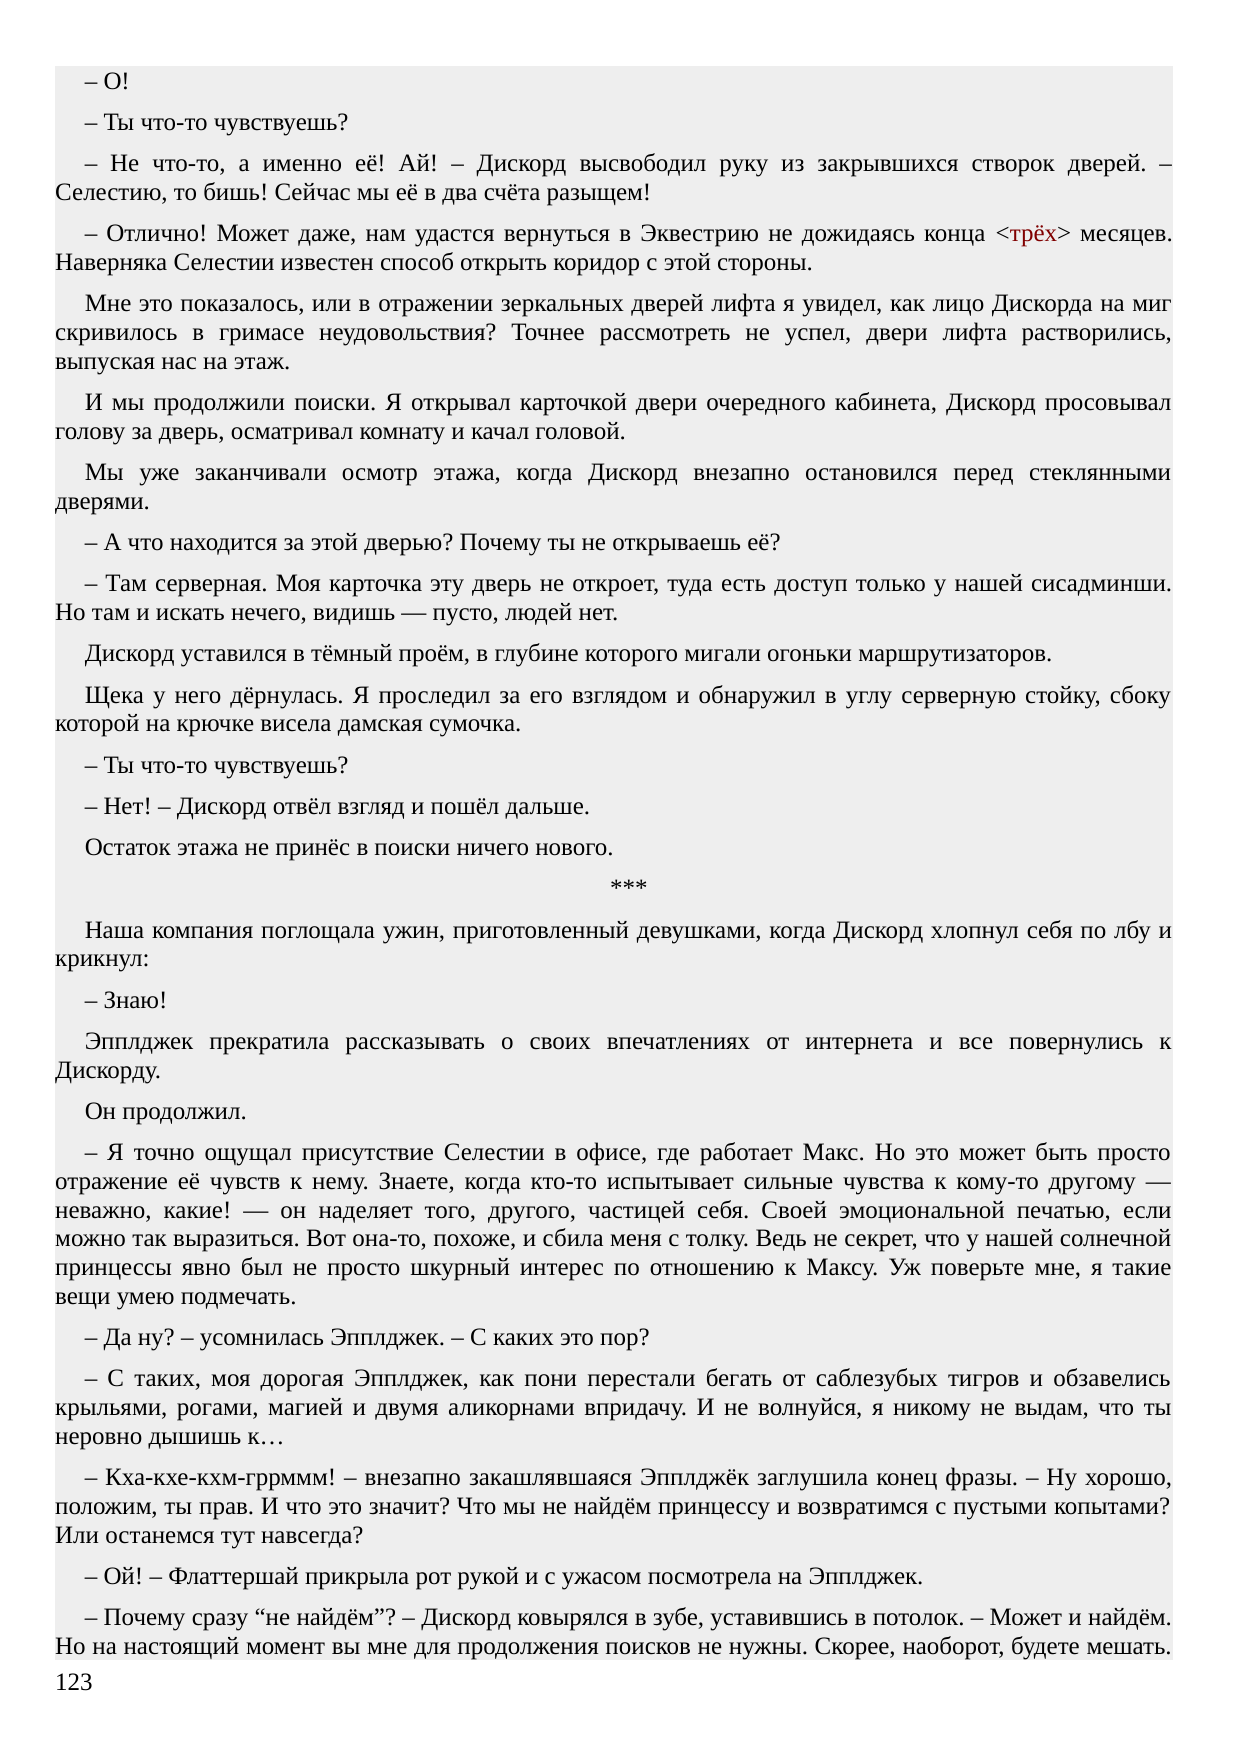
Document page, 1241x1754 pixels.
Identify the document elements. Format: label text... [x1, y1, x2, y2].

text – Там серверная. Моя карточка эту дверь не откроет, туда есть доступ только у нашей сисадминши. Но там и искать нечего, видишь — пусто, людей нет. [55, 568, 1173, 626]
text – Не что-то, а именно её! Ай! – Дискорд высвободил руку из закрывшихся створок дверей. – Селестию, то бишь! Сейчас мы её в два счёта разыщем! [55, 148, 1173, 206]
text *** [55, 873, 1173, 902]
text – Кха-кхе-кхм-гррммм! – внезапно закашлявшаяся Эпплджёк заглушила конец фразы. – Ну хорошо, положим, ты прав. И что это значит? Что мы не найдём принцессу и возвратимся с пустыми копытами? Или останемся тут навсегда? [55, 1462, 1173, 1548]
text – Нет! – Дискорд отвёл взгляд и пошёл дальше. [55, 791, 1173, 820]
text И мы продолжили поиски. Я открывал карточкой двери очередного кабинета, Дискорд просовывал голову за дверь, осматривал комнату и качал головой. [55, 387, 1173, 445]
text Мне это показалось, или в отражении зеркальных дверей лифта я увидел, как лицо Дискорда на миг скривилось в гримасе неудовольствия? Точнее рассмотреть не успел, двери лифта растворились, выпуская нас на этаж. [55, 288, 1173, 375]
text Дискорд уставился в тёмный проём, в глубине которого мигали огоньки маршрутизаторов. [55, 638, 1173, 667]
text – О! [55, 66, 1173, 95]
text Щека у него дёрнулась. Я проследил за его взглядом и обнаружил в углу серверную стойку, сбоку которой на крючке висела дамская сумочка. [55, 680, 1173, 737]
text – Ты что-то чувствуешь? [55, 750, 1173, 778]
text Мы уже заканчивали осмотр этажа, когда Дискорд внезапно остановился перед стеклянными дверями. [55, 457, 1173, 515]
text – Я точно ощущал присутствие Селестии в офисе, где работает Макс. Но это может быть просто отражение её чувств к нему. Знаете, когда кто-то испытывает сильные чувства к кому-то другому — неважно, какие! — он наделяет того, другого, частицей себя. Своей эмоциональной печатью, если можно так выразиться. Вот она-то, похоже, и сбила меня с толку. Ведь не секрет, что у нашей солнечной принцессы явно был не просто шкурный интерес по отношению к Максу. Уж поверьте мне, я такие вещи умею подмечать. [55, 1137, 1173, 1310]
text – Почему сразу “не найдём”? – Дискорд ковырялся в зубе, уставившись в потолок. – Может и найдём. Но на настоящий момент вы мне для продолжения поисков не нужны. Скорее, наоборот, будете мешать. [55, 1602, 1173, 1660]
text – Ой! – Флаттершай прикрыла рот рукой и с ужасом посмотрела на Эпплджек. [55, 1561, 1173, 1590]
text Он продолжил. [55, 1096, 1173, 1125]
text – А что находится за этой дверью? Почему ты не открываешь её? [55, 527, 1173, 556]
text Остаток этажа не принёс в поиски ничего нового. [55, 832, 1173, 861]
text – С таких, моя дорогая Эпплджек, как пони перестали бегать от саблезубых тигров и обзавелись крыльями, рогами, магией и двумя аликорнами впридачу. И не волнуйся, я никому не выдам, что ты неровно дышишь к… [55, 1363, 1173, 1450]
text – Отлично! Может даже, нам удастся вернуться в Эквестрию не дожидаясь конца <трёх> месяцев. Наверняка Селестии известен способ открыть коридор с этой стороны. [55, 218, 1173, 276]
text Наша компания поглощала ужин, приготовленный девушками, когда Дискорд хлопнул себя по лбу и крикнул: [55, 915, 1173, 972]
text – Знаю! [55, 985, 1173, 1013]
text – Да ну? – усомнилась Эпплджек. – С каких это пор? [55, 1322, 1173, 1351]
text – Ты что-то чувствуешь? [55, 107, 1173, 136]
text Эпплджек прекратила рассказывать о своих впечатлениях от интернета и все повернулись к Дискорду. [55, 1026, 1173, 1083]
